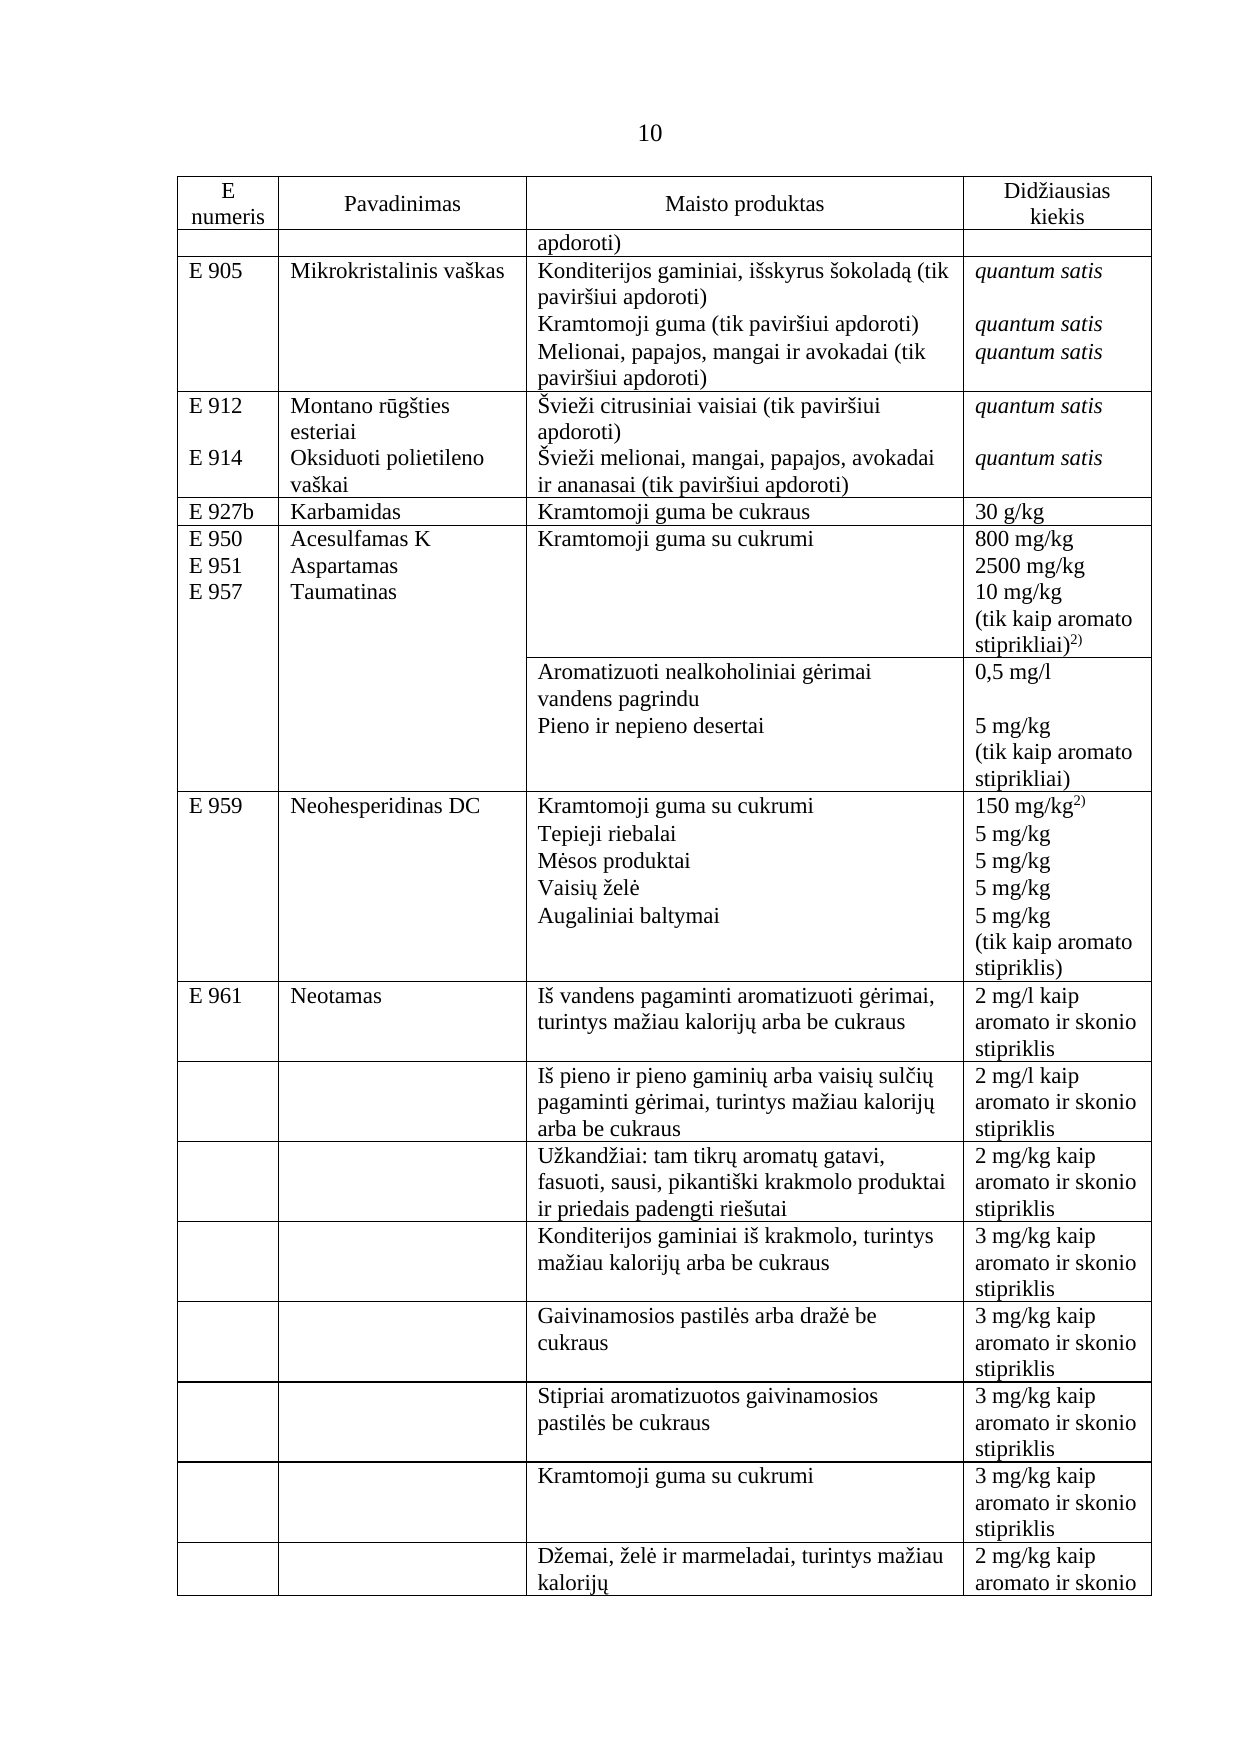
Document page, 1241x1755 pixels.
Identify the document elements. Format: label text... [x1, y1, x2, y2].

table_cell 0,5 mg/l [964, 658, 1151, 711]
table_cell Acesulfamas K [279, 526, 526, 552]
table_cell Džemai, želė ir marmeladai, turintys mažiau kalorijų [527, 1543, 963, 1595]
table_cell Gaivinamosios pastilės arba dražė be cukraus [527, 1302, 963, 1381]
table_cell 5 mg/kg [964, 819, 1151, 846]
table_cell [527, 578, 963, 657]
table_cell 2 mg/kg kaip aromato ir skonio stipriklis [964, 1142, 1151, 1221]
table_cell [178, 1543, 278, 1595]
table_cell apdoroti) [527, 230, 963, 256]
table_cell Konditerijos gaminiai iš krakmolo, turintys mažiau kalorijų arba be cukraus [527, 1222, 963, 1301]
table_cell [279, 1543, 526, 1595]
table_cell [279, 657, 526, 791]
table_cell [178, 230, 278, 256]
table_cell [178, 1062, 278, 1141]
table_cell 3 mg/kg kaip aromato ir skonio stipriklis [964, 1383, 1151, 1461]
table_cell quantum satis [964, 257, 1151, 309]
table_cell Kramtomoji guma su cukrumi [527, 792, 963, 818]
table_cell [279, 1302, 526, 1381]
table_cell Augaliniai baltymai [527, 901, 963, 981]
table_cell Mėsos produktai [527, 846, 963, 873]
table_cell 2 mg/l kaip aromato ir skonio stipriklis [964, 1062, 1151, 1141]
table_cell 2 mg/kg kaip aromato ir skonio [964, 1543, 1151, 1595]
table_cell 5 mg/kg [964, 846, 1151, 873]
table_cell [279, 1142, 526, 1221]
table_cell quantum satis [964, 392, 1151, 444]
table_cell E 961 [178, 982, 278, 1061]
table_cell Kramtomoji guma su cukrumi [527, 526, 963, 552]
table_cell Pieno ir nepieno desertai [527, 711, 963, 791]
table_cell 2 mg/l kaip aromato ir skonio stipriklis [964, 982, 1151, 1061]
table_cell Montano rūgšties esteriai [279, 392, 526, 444]
table_cell Mikrokristalinis vaškas [279, 257, 526, 391]
table_cell Užkandžiai: tam tikrų aromatų gatavi, fasuoti, sausi, pikantiški krakmolo produktai ir priedais padengti riešutai [527, 1142, 963, 1221]
table_cell 3 mg/kg kaip aromato ir skonio stipriklis [964, 1463, 1151, 1542]
table_cell Švieži melionai, mangai, papajos, avokadai ir ananasai (tik paviršiui apdoroti) [527, 444, 963, 497]
table_cell [178, 1302, 278, 1381]
table_cell Karbamidas [279, 498, 526, 524]
table_cell quantum satis [964, 444, 1151, 497]
table_cell 800 mg/kg [964, 526, 1151, 552]
table_cell E 927b [178, 498, 278, 524]
table_cell Stipriai aromatizuotos gaivinamosios pastilės be cukraus [527, 1383, 963, 1461]
table_cell quantum satis [964, 310, 1151, 337]
table_cell 30 g/kg [964, 498, 1151, 524]
table_header Didžiausias kiekis [964, 177, 1151, 229]
table_cell Aspartamas [279, 552, 526, 578]
table_cell [178, 1222, 278, 1301]
table_header E numeris [178, 177, 278, 229]
table_cell 2500 mg/kg [964, 552, 1151, 578]
table_cell E 957 [178, 578, 278, 657]
table_cell [279, 230, 526, 256]
table_cell E 959 [178, 792, 278, 981]
table_cell 3 mg/kg kaip aromato ir skonio stipriklis [964, 1302, 1151, 1381]
table_cell 5 mg/kg (tik kaip aromato stipriklis) [964, 901, 1151, 981]
table_cell Tepieji riebalai [527, 819, 963, 846]
table_cell [279, 1062, 526, 1141]
table_cell Konditerijos gaminiai, išskyrus šokoladą (tik paviršiui apdoroti) [527, 257, 963, 309]
table_cell Vaisių želė [527, 873, 963, 901]
table_cell E 905 [178, 257, 278, 391]
table_cell Kramtomoji guma (tik paviršiui apdoroti) [527, 310, 963, 337]
table_cell Neotamas [279, 982, 526, 1061]
table_cell [964, 230, 1151, 256]
table_header Maisto produktas [527, 177, 963, 229]
table_cell [279, 1222, 526, 1301]
table_cell Melionai, papajos, mangai ir avokadai (tik paviršiui apdoroti) [527, 337, 963, 391]
table_cell 10 mg/kg (tik kaip aromato stiprikliai)2) [964, 578, 1151, 657]
table_cell Iš pieno ir pieno gaminių arba vaisių sulčių pagaminti gėrimai, turintys mažiau kalorijų arba be cukraus [527, 1062, 963, 1141]
table_cell 5 mg/kg (tik kaip aromato stiprikliai) [964, 711, 1151, 791]
table_cell [178, 1142, 278, 1221]
table_cell E 950 [178, 526, 278, 552]
table_cell Taumatinas [279, 578, 526, 657]
table_cell [279, 1463, 526, 1542]
table_cell [279, 1383, 526, 1461]
table_cell 150 mg/kg2) [964, 792, 1151, 818]
table_cell [527, 552, 963, 578]
table_cell Kramtomoji guma su cukrumi [527, 1463, 963, 1542]
table_cell Iš vandens pagaminti aromatizuoti gėrimai, turintys mažiau kalorijų arba be cukraus [527, 982, 963, 1061]
table_cell [178, 657, 278, 791]
table_cell Kramtomoji guma be cukraus [527, 498, 963, 524]
table_cell E 912 [178, 392, 278, 444]
table_cell 5 mg/kg [964, 873, 1151, 901]
table_cell Aromatizuoti nealkoholiniai gėrimai vandens pagrindu [527, 658, 963, 711]
table_cell [178, 1463, 278, 1542]
table_cell E 951 [178, 552, 278, 578]
table_cell Švieži citrusiniai vaisiai (tik paviršiui apdoroti) [527, 392, 963, 444]
table_cell Oksiduoti polietileno vaškai [279, 444, 526, 497]
table_cell E 914 [178, 444, 278, 497]
table_cell 3 mg/kg kaip aromato ir skonio stipriklis [964, 1222, 1151, 1301]
table_header Pavadinimas [279, 177, 526, 229]
table_cell quantum satis [964, 337, 1151, 391]
table_cell [178, 1383, 278, 1461]
table_cell Neohesperidinas DC [279, 792, 526, 981]
